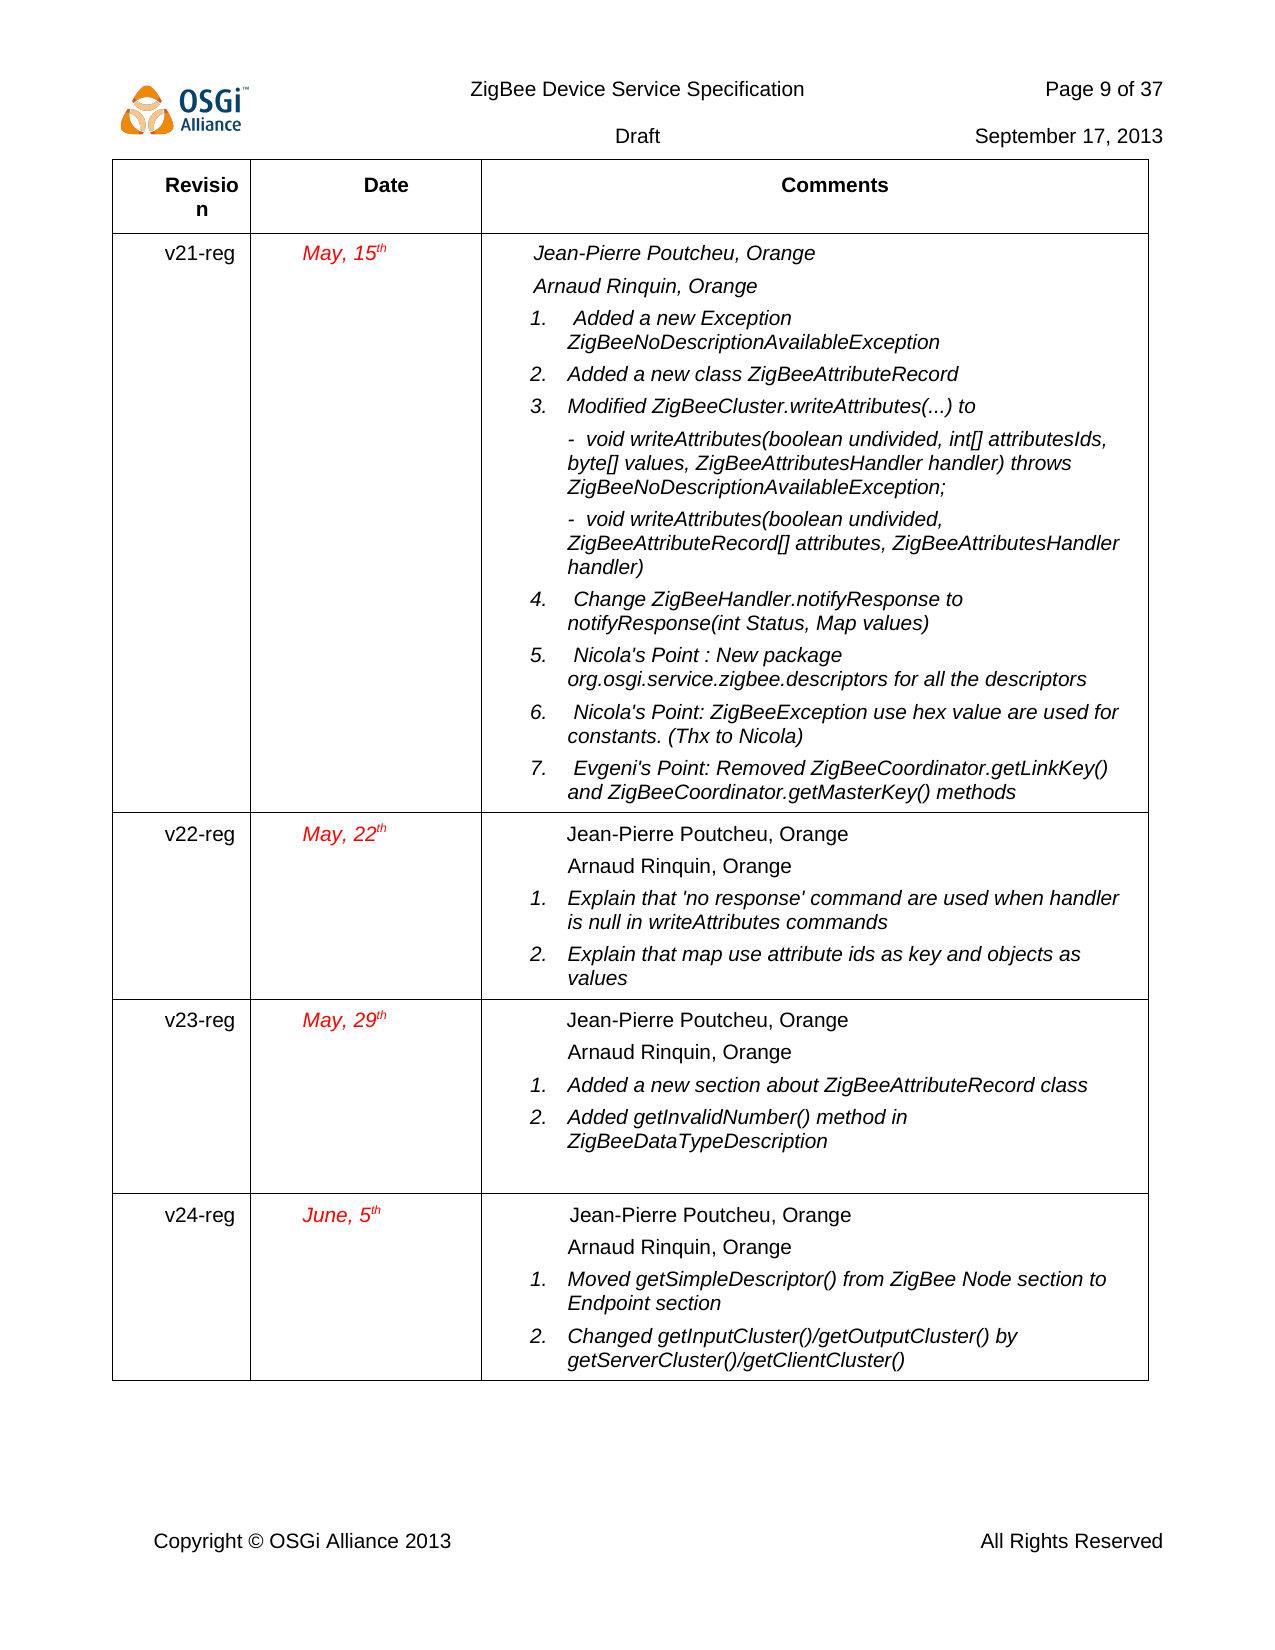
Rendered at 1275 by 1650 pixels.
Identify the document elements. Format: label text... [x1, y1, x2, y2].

table_cell v21-reg [113, 234, 250, 812]
table_cell May, 15th [251, 234, 481, 812]
table_cell Jean-Pierre Poutcheu, Orange Arnaud Rinquin, Orange Moved getSimpleDescriptor() from ZigBee Node section to Endpoint section Changed getInputCluster()/getOutputCluster() by getServerCluster()/getClientCluster() [482, 1194, 1148, 1380]
table_cell Jean-Pierre Poutcheu, Orange Arnaud Rinquin, Orange Added a new Exception ZigBeeNoDescriptionAvailableException Added a new class ZigBeeAttributeRecord Modified ZigBeeCluster.writeAttributes(...) to - void writeAttributes(boolean undivided, int[] attributesIds, byte[] values, ZigBeeAttributesHandler handler) throws ZigBeeNoDescriptionAvailableException; - void writeAttributes(boolean undivided, ZigBeeAttributeRecord[] attributes, ZigBeeAttributesHandler handler) Change ZigBeeHandler.notifyResponse to notifyResponse(int Status, Map values) Nicola's Point : New package org.osgi.service.zigbee.descriptors for all the descriptors Nicola's Point: ZigBeeException use hex value are used for constants. (Thx to Nicola) Evgeni's Point: Removed ZigBeeCoordinator.getLinkKey() and ZigBeeCoordinator.getMasterKey() methods [482, 234, 1148, 812]
table_cell v22-reg [113, 813, 250, 998]
table_cell Jean-Pierre Poutcheu, Orange Arnaud Rinquin, Orange Added a new section about ZigBeeAttributeRecord class Added getInvalidNumber() method in ZigBeeDataTypeDescription [482, 1000, 1148, 1193]
table_cell v24-reg [113, 1194, 250, 1380]
table_cell v23-reg [113, 1000, 250, 1193]
table_header Date [251, 160, 481, 233]
table_cell May, 22th [251, 813, 481, 998]
table_cell Jean-Pierre Poutcheu, Orange Arnaud Rinquin, Orange Explain that 'no response' command are used when handler is null in writeAttributes commands Explain that map use attribute ids as key and objects as values [482, 813, 1148, 998]
table_header Comments [482, 160, 1148, 233]
picture [113, 78, 257, 142]
table_header Revision [113, 160, 250, 233]
table_cell May, 29th [251, 1000, 481, 1193]
table_cell June, 5th [251, 1194, 481, 1380]
